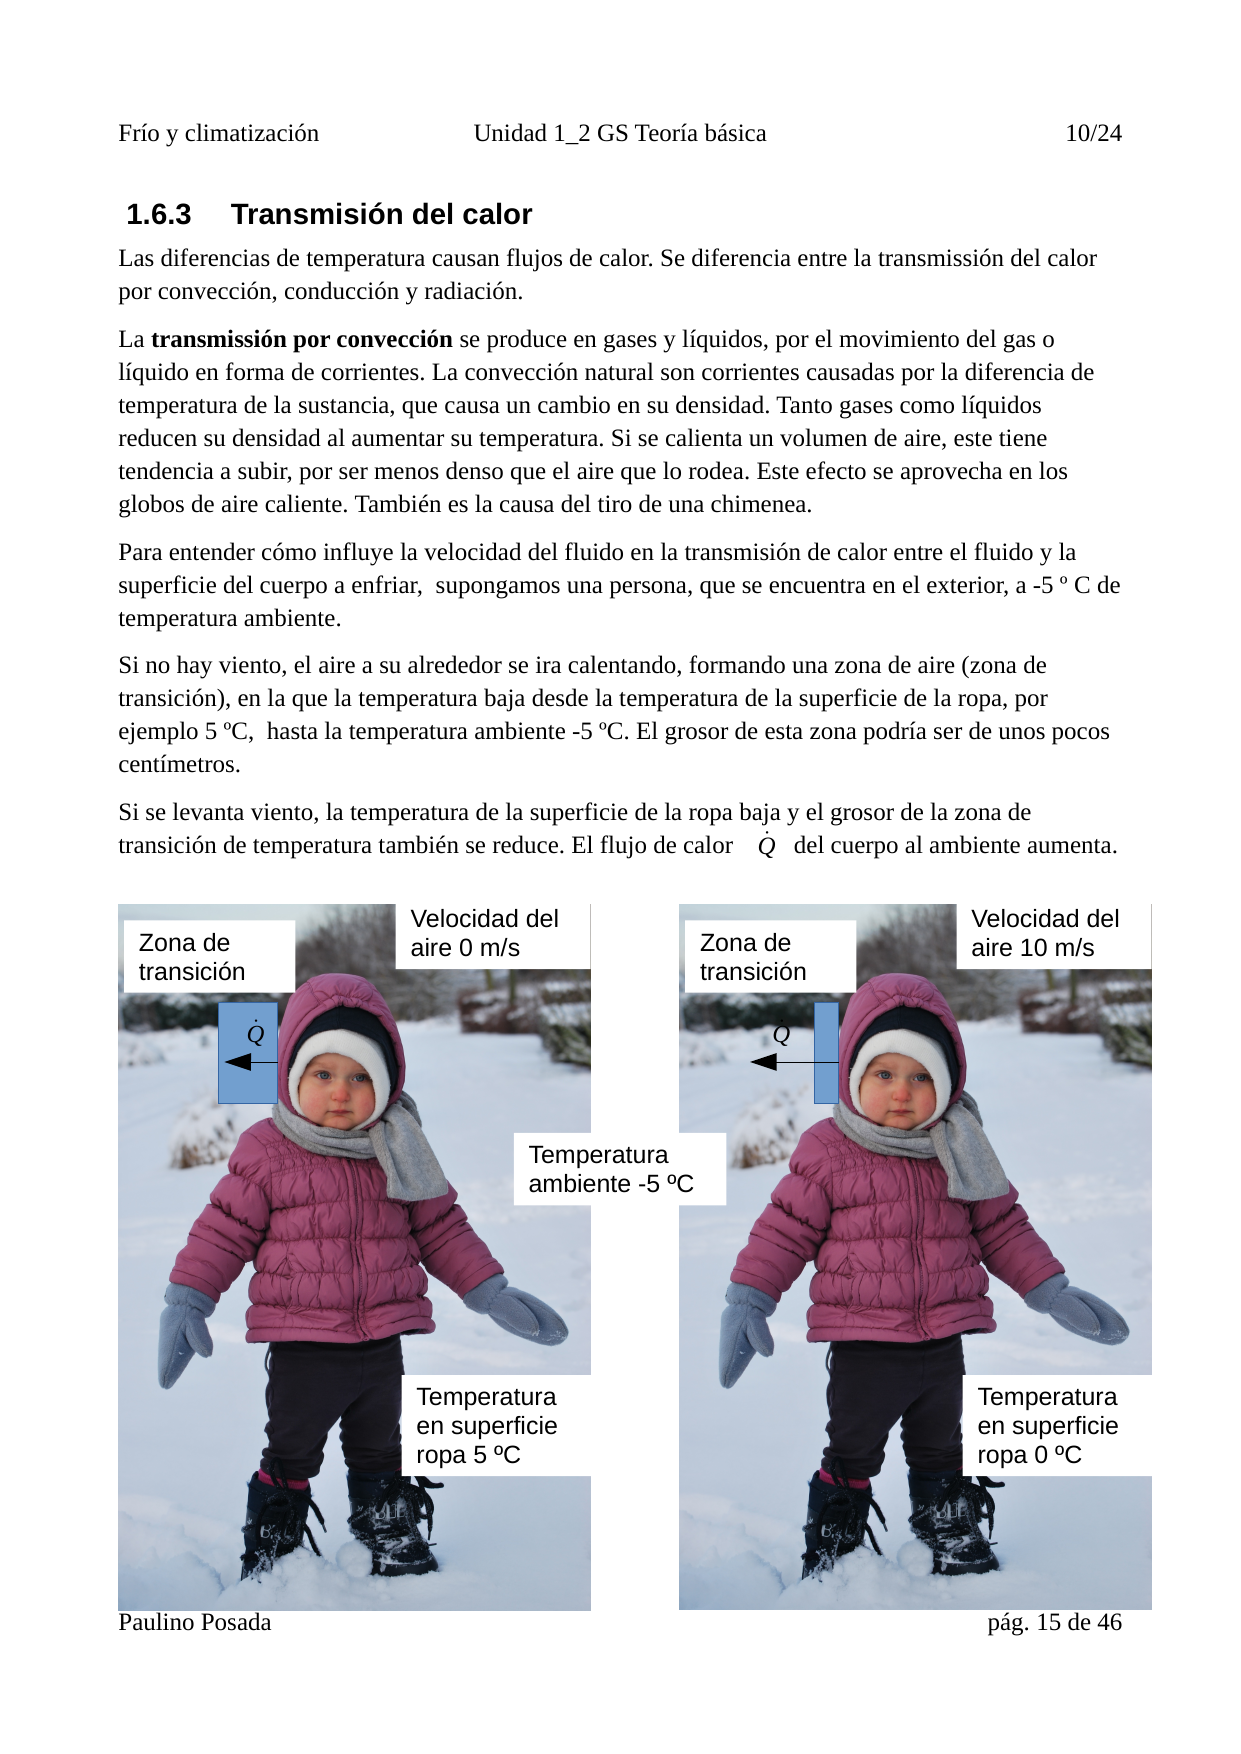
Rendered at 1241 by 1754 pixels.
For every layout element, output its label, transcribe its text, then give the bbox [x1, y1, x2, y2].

text Las diferencias de temperatura causan flujos de calor. Se diferencia entre la transmissión del calor por convección, conducción y radiación. [118, 243, 1122, 305]
subtitle Transmisión del calor [118, 197, 1122, 231]
picture [118, 904, 591, 1611]
text Si no hay viento, el aire a su alrededor se ira calentando, formando una zona de aire (zona de transición), en la que la temperatura baja desde la temperatura de la superficie de la ropa, por ejemplo 5 ºC, hasta la temperatura ambiente -5 ºC. El grosor de esta zona podría ser de unos pocos centímetros. [118, 650, 1122, 778]
text Si se levanta viento, la temperatura de la superficie de la ropa baja y el grosor de la zona de transición de temperatura también se reduce. El flujo de calor del cuerpo al ambiente aumenta. [118, 797, 1122, 859]
text Para entender cómo influye la velocidad del fluido en la transmisión de calor entre el fluido y la superficie del cuerpo a enfriar, supongamos una persona, que se encuentra en el exterior, a -5 º C de temperatura ambiente. [118, 537, 1122, 632]
picture [679, 904, 1152, 1610]
text La transmissión por convección se produce en gases y líquidos, por el movimiento del gas o líquido en forma de corrientes. La convección natural son corrientes causadas por la diferencia de temperatura de la sustancia, que causa un cambio en su densidad. Tanto gases como líquidos reducen su densidad al aumentar su temperatura. Si se calienta un volumen de aire, este tiene tendencia a subir, por ser menos denso que el aire que lo rodea. Este efecto se aprovecha en los globos de aire caliente. También es la causa del tiro de una chimenea. [118, 324, 1122, 518]
